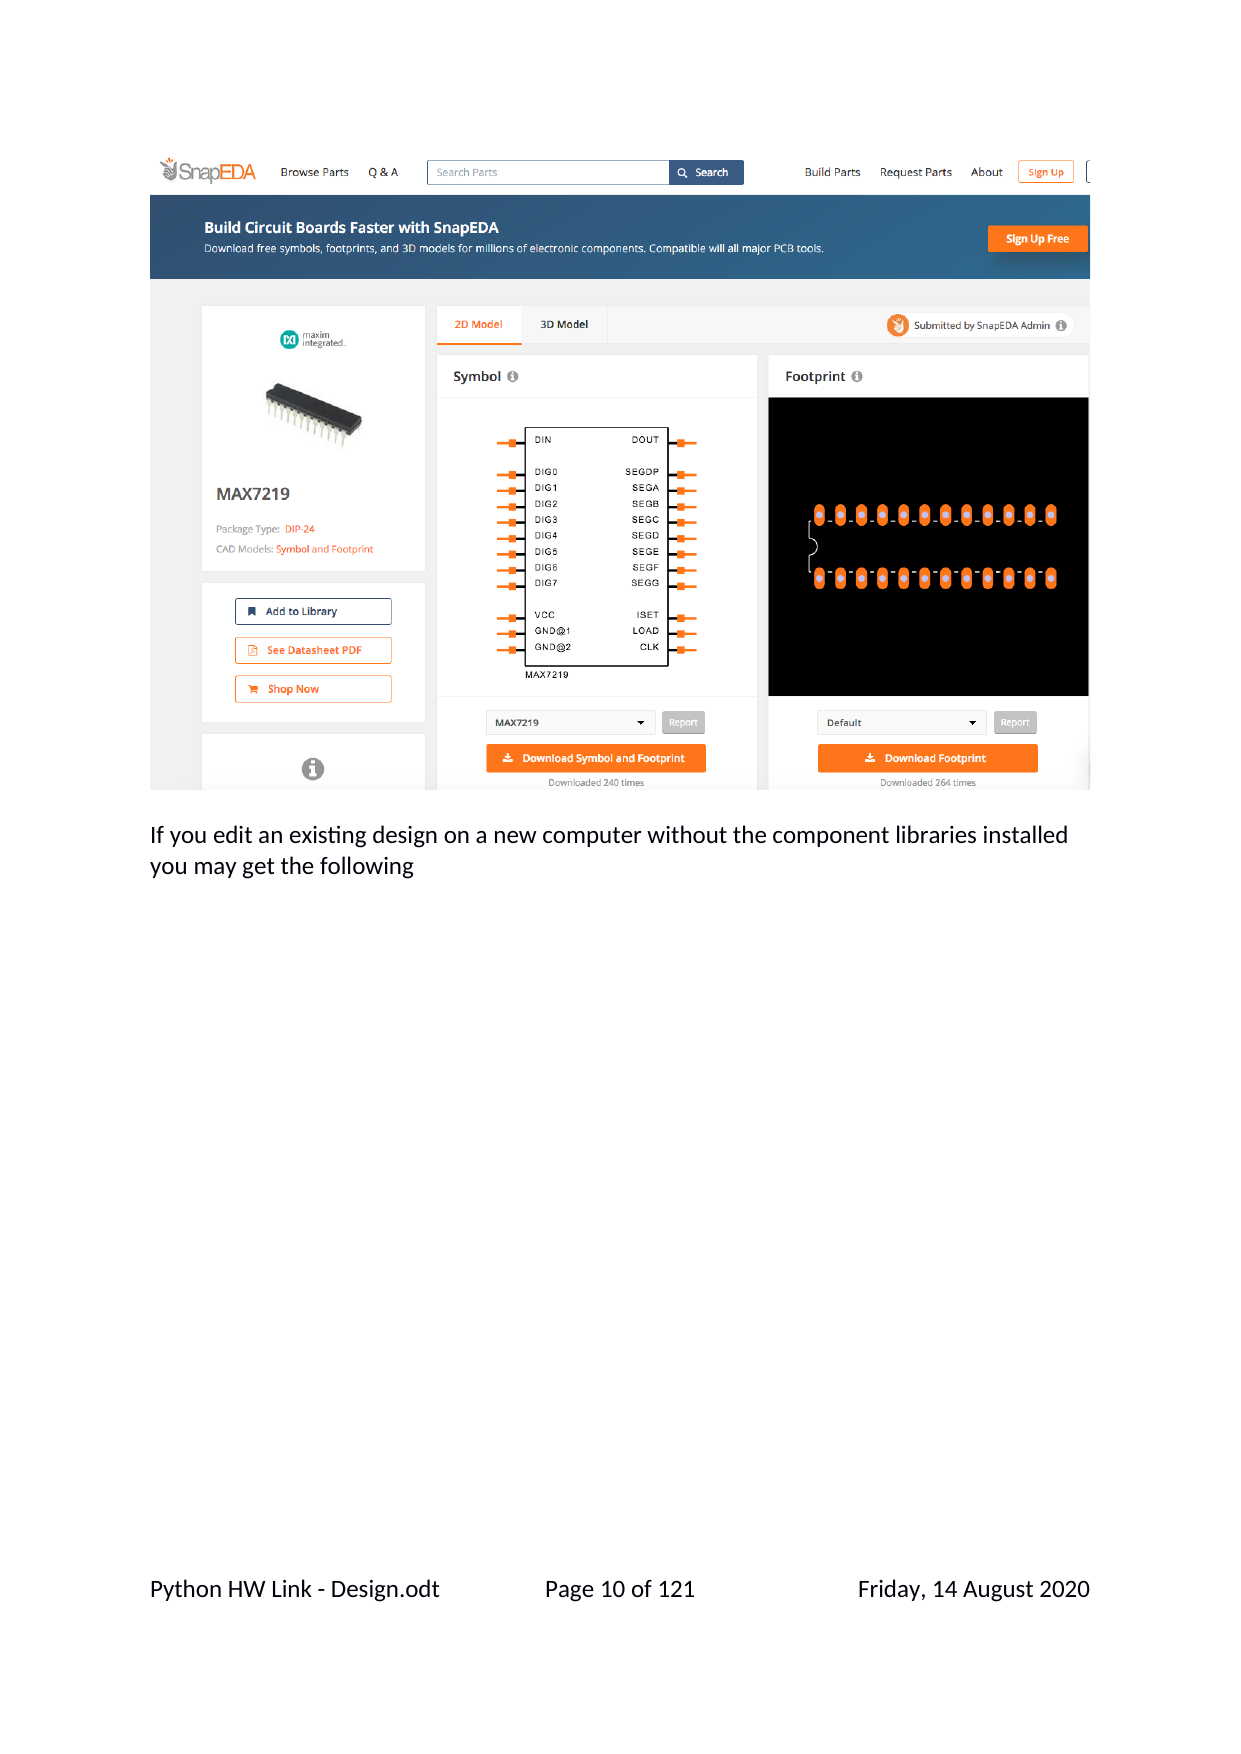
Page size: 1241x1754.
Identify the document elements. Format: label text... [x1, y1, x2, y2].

text If you edit an existing design on a new computer without the component libraries installed you may get the following [150, 820, 1090, 881]
picture [150, 150, 1091, 790]
